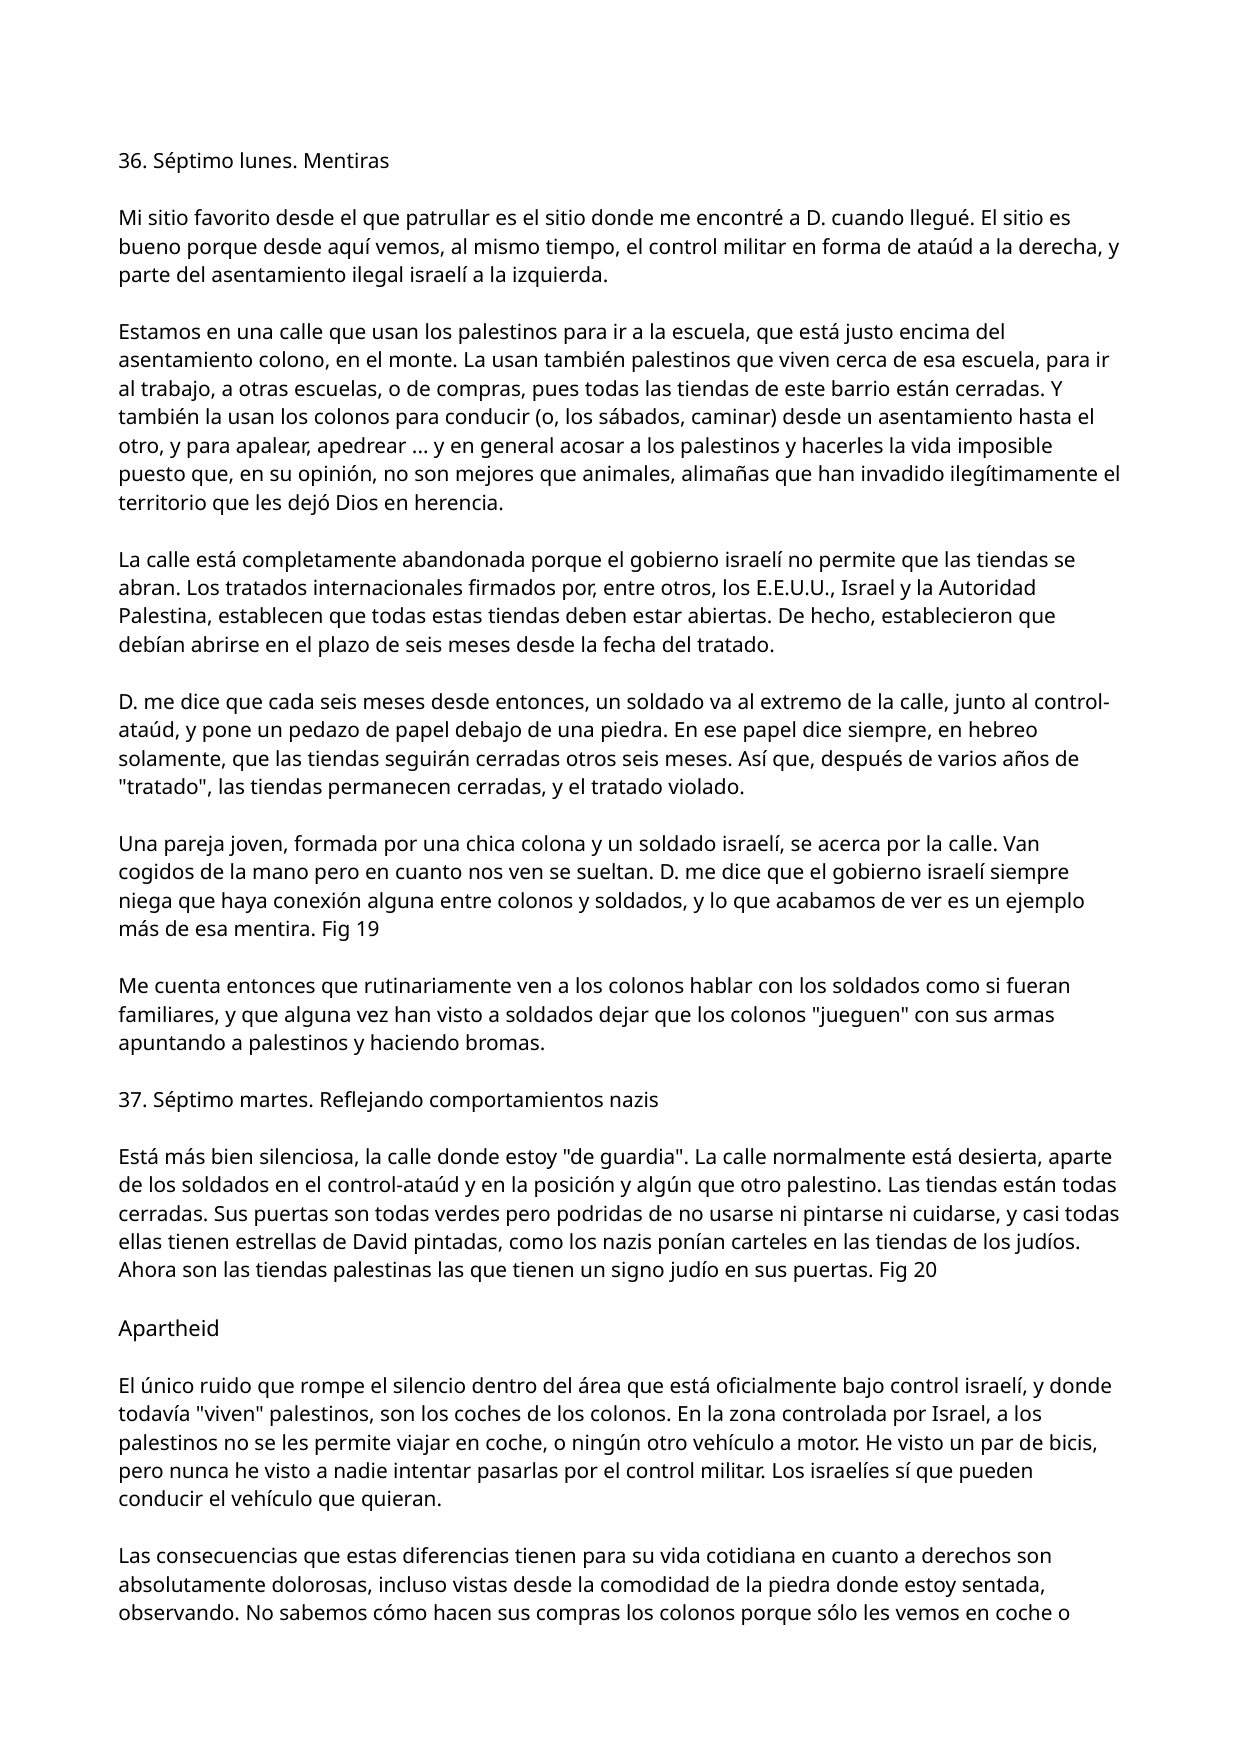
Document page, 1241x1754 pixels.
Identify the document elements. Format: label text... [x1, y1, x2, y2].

text Las consecuencias que estas diferencias tienen para su vida cotidiana en cuanto a derechos son absolutamente dolorosas, incluso vistas desde la comodidad de la piedra donde estoy sentada, observando. No sabemos cómo hacen sus compras los colonos porque sólo les vemos en coche o [118, 1541, 1122, 1627]
text D. me dice que cada seis meses desde entonces, un soldado va al extremo de la calle, junto al control-ataúd, y pone un pedazo de papel debajo de una piedra. En ese papel dice siempre, en hebreo solamente, que las tiendas seguirán cerradas otros seis meses. Así que, después de varios años de "tratado", las tiendas permanecen cerradas, y el tratado violado. [118, 687, 1122, 801]
text El único ruido que rompe el silencio dentro del área que está oficialmente bajo control israelí, y donde todavía "viven" palestinos, son los coches de los colonos. En la zona controlada por Israel, a los palestinos no se les permite viajar en coche, o ningún otro vehículo a motor. He visto un par de bicis, pero nunca he visto a nadie intentar pasarlas por el control militar. Los israelíes sí que pueden conducir el vehículo que quieran. [118, 1371, 1122, 1513]
text Estamos en una calle que usan los palestinos para ir a la escuela, que está justo encima del asentamiento colono, en el monte. La usan también palestinos que viven cerca de esa escuela, para ir al trabajo, a otras escuelas, o de compras, pues todas las tiendas de este barrio están cerradas. Y también la usan los colonos para conducir (o, los sábados, caminar) desde un asentamiento hasta el otro, y para apalear, apedrear ... y en general acosar a los palestinos y hacerles la vida imposible puesto que, en su opinión, no son mejores que animales, alimañas que han invadido ilegítimamente el territorio que les dejó Dios en herencia. [118, 317, 1122, 516]
text 36. Séptimo lunes. Mentiras [118, 147, 1122, 175]
text Apartheid [118, 1312, 1122, 1342]
text Una pareja joven, formada por una chica colona y un soldado israelí, se acerca por la calle. Van cogidos de la mano pero en cuanto nos ven se sueltan. D. me dice que el gobierno israelí siempre niega que haya conexión alguna entre colonos y soldados, y lo que acabamos de ver es un ejemplo más de esa mentira. Fig 19 [118, 829, 1122, 943]
text Está más bien silenciosa, la calle donde estoy "de guardia". La calle normalmente está desierta, aparte de los soldados en el control-ataúd y en la posición y algún que otro palestino. Las tiendas están todas cerradas. Sus puertas son todas verdes pero podridas de no usarse ni pintarse ni cuidarse, y casi todas ellas tienen estrellas de David pintadas, como los nazis ponían carteles en las tiendas de los judíos. Ahora son las tiendas palestinas las que tienen un signo judío en sus puertas. Fig 20 [118, 1142, 1122, 1284]
text La calle está completamente abandonada porque el gobierno israelí no permite que las tiendas se abran. Los tratados internacionales firmados por, entre otros, los E.E.U.U., Israel y la Autoridad Palestina, establecen que todas estas tiendas deben estar abiertas. De hecho, establecieron que debían abrirse en el plazo de seis meses desde la fecha del tratado. [118, 545, 1122, 658]
text Me cuenta entonces que rutinariamente ven a los colonos hablar con los soldados como si fueran familiares, y que alguna vez han visto a soldados dejar que los colonos "jueguen" con sus armas apuntando a palestinos y haciendo bromas. [118, 971, 1122, 1057]
text Mi sitio favorito desde el que patrullar es el sitio donde me encontré a D. cuando llegué. El sitio es bueno porque desde aquí vemos, al mismo tiempo, el control militar en forma de ataúd a la derecha, y parte del asentamiento ilegal israelí a la izquierda. [118, 203, 1122, 289]
text 37. Séptimo martes. Reflejando comportamientos nazis [118, 1085, 1122, 1113]
